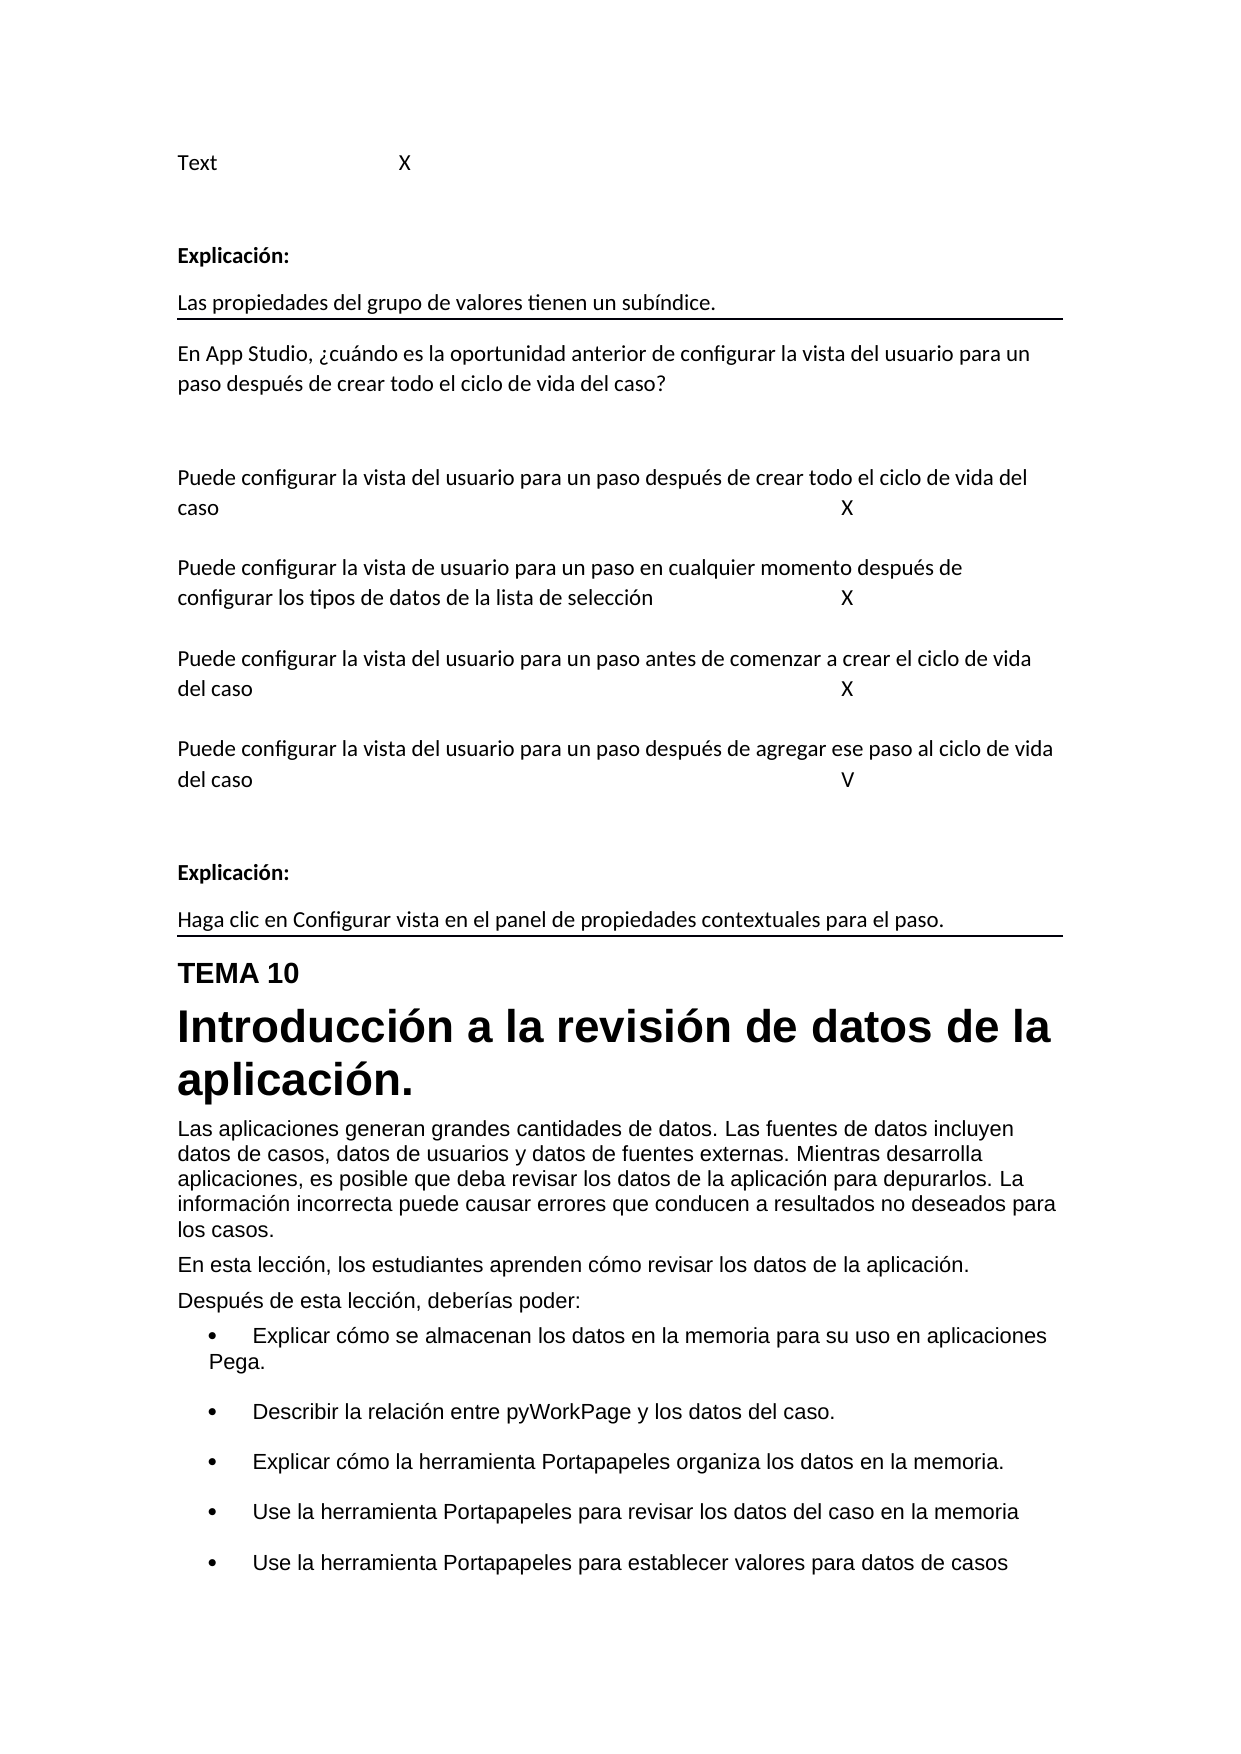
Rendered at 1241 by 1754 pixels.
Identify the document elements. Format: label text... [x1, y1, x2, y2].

list Describir la relación entre pyWorkPage y los datos del caso. [208, 1399, 1063, 1424]
list Use la herramienta Portapapeles para establecer valores para datos de casos [208, 1549, 1063, 1575]
text En App Studio, ¿cuándo es la oportunidad anterior de configurar la vista del usuario para un paso después de crear todo el ciclo de vida del caso? [177, 339, 1063, 397]
text Después de esta lección, deberías poder: [177, 1288, 1063, 1313]
list Explicar cómo se almacenan los datos en la memoria para su uso en aplicaciones Pega. [208, 1323, 1063, 1374]
subtitle TEMA 10 [177, 956, 1063, 989]
text Explicación: [177, 858, 1063, 887]
text Las aplicaciones generan grandes cantidades de datos. Las fuentes de datos incluyen datos de casos, datos de usuarios y datos de fuentes externas. Mientras desarrolla aplicaciones, es posible que deba revisar los datos de la aplicación para depurarlos. La información incorrecta puede causar errores que conducen a resultados no deseados para los casos. [177, 1116, 1063, 1242]
text En esta lección, los estudiantes aprenden cómo revisar los datos de la aplicación. [177, 1252, 1063, 1277]
text Puede configurar la vista del usuario para un paso después de crear todo el ciclo de vida del caso X Puede configurar la vista de usuario para un paso en cualquier momento después de configurar los tipos de datos de la lista de selección X Puede configurar la vista del usuario para un paso antes de comenzar a crear el ciclo de vida del caso X Puede configurar la vista del usuario para un paso después de agregar ese paso al ciclo de vida del caso V [177, 463, 1063, 793]
list Use la herramienta Portapapeles para revisar los datos del caso en la memoria [208, 1499, 1063, 1524]
list Explicar cómo la herramienta Portapapeles organiza los datos en la memoria. [208, 1449, 1063, 1474]
text Text X [177, 148, 1063, 176]
text Las propiedades del grupo de valores tienen un subíndice. [177, 288, 1063, 318]
text Explicación: [177, 241, 1063, 269]
text Haga clic en Configurar vista en el panel de propiedades contextuales para el paso. [177, 905, 1063, 935]
subtitle Introducción a la revisión de datos de la aplicación. [177, 1000, 1063, 1105]
